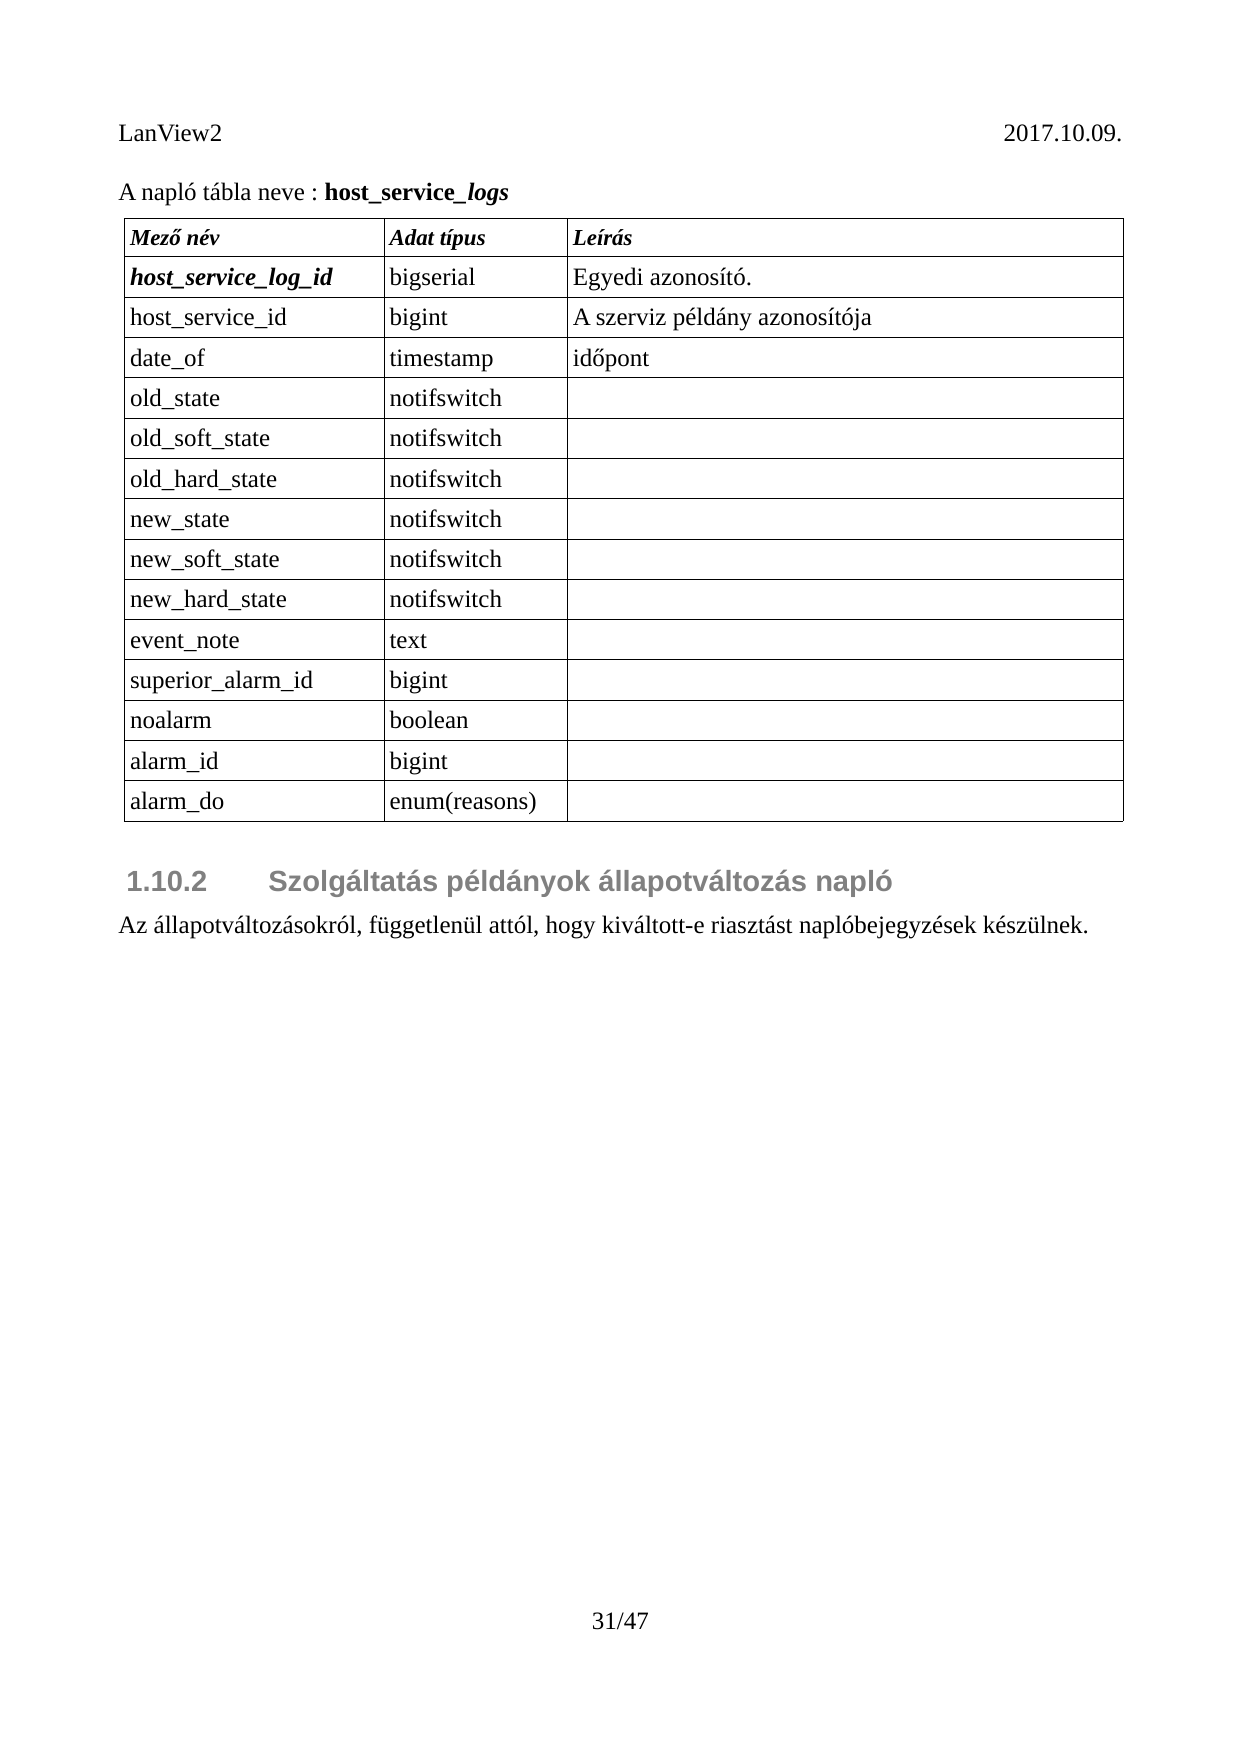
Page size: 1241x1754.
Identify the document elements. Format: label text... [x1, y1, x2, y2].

table_cell text [385, 620, 567, 659]
table_cell alarm_do [125, 781, 384, 821]
table_cell [568, 741, 1123, 780]
table_cell old_soft_state [125, 419, 384, 458]
text Az állapotváltozásokról, függetlenül attól, hogy kiváltott-e riasztást naplóbejegyzések készülnek. [118, 910, 1122, 939]
table_cell [568, 701, 1123, 740]
table_cell boolean [385, 701, 567, 740]
table_header Adat típus [385, 219, 567, 256]
table_cell alarm_id [125, 741, 384, 780]
table_cell A szerviz példány azonosítója [568, 298, 1123, 337]
table_cell date_of [125, 338, 384, 377]
table_cell [568, 540, 1123, 579]
table_cell old_state [125, 378, 384, 417]
text A napló tábla neve : host_service_logs [118, 177, 1122, 206]
table_cell bigint [385, 298, 567, 337]
subtitle Szolgáltatás példányok állapotváltozás napló [118, 864, 1122, 898]
table_cell notifswitch [385, 499, 567, 538]
table_cell Egyedi azonosító. [568, 257, 1123, 297]
table_cell enum(reasons) [385, 781, 567, 821]
table_cell notifswitch [385, 459, 567, 498]
table_cell noalarm [125, 701, 384, 740]
table_cell host_service_id [125, 298, 384, 337]
table_cell timestamp [385, 338, 567, 377]
table_cell event_note [125, 620, 384, 659]
table_cell bigint [385, 741, 567, 780]
table_cell [568, 378, 1123, 417]
table_cell időpont [568, 338, 1123, 377]
table_cell [568, 419, 1123, 458]
table_cell bigint [385, 660, 567, 700]
table_cell [568, 660, 1123, 700]
table_cell [568, 459, 1123, 498]
table_cell [568, 620, 1123, 659]
table_cell notifswitch [385, 419, 567, 458]
table_cell new_state [125, 499, 384, 538]
table_cell notifswitch [385, 378, 567, 417]
table_cell [568, 499, 1123, 538]
table_cell new_soft_state [125, 540, 384, 579]
table_cell bigserial [385, 257, 567, 297]
table_cell notifswitch [385, 540, 567, 579]
table_cell old_hard_state [125, 459, 384, 498]
table_cell [568, 781, 1123, 821]
table_cell new_hard_state [125, 580, 384, 619]
table_cell [568, 580, 1123, 619]
table_header Mező név [125, 219, 384, 256]
table_cell superior_alarm_id [125, 660, 384, 700]
table_header Leírás [568, 219, 1123, 256]
table_cell notifswitch [385, 580, 567, 619]
table_cell host_service_log_id [125, 257, 384, 297]
